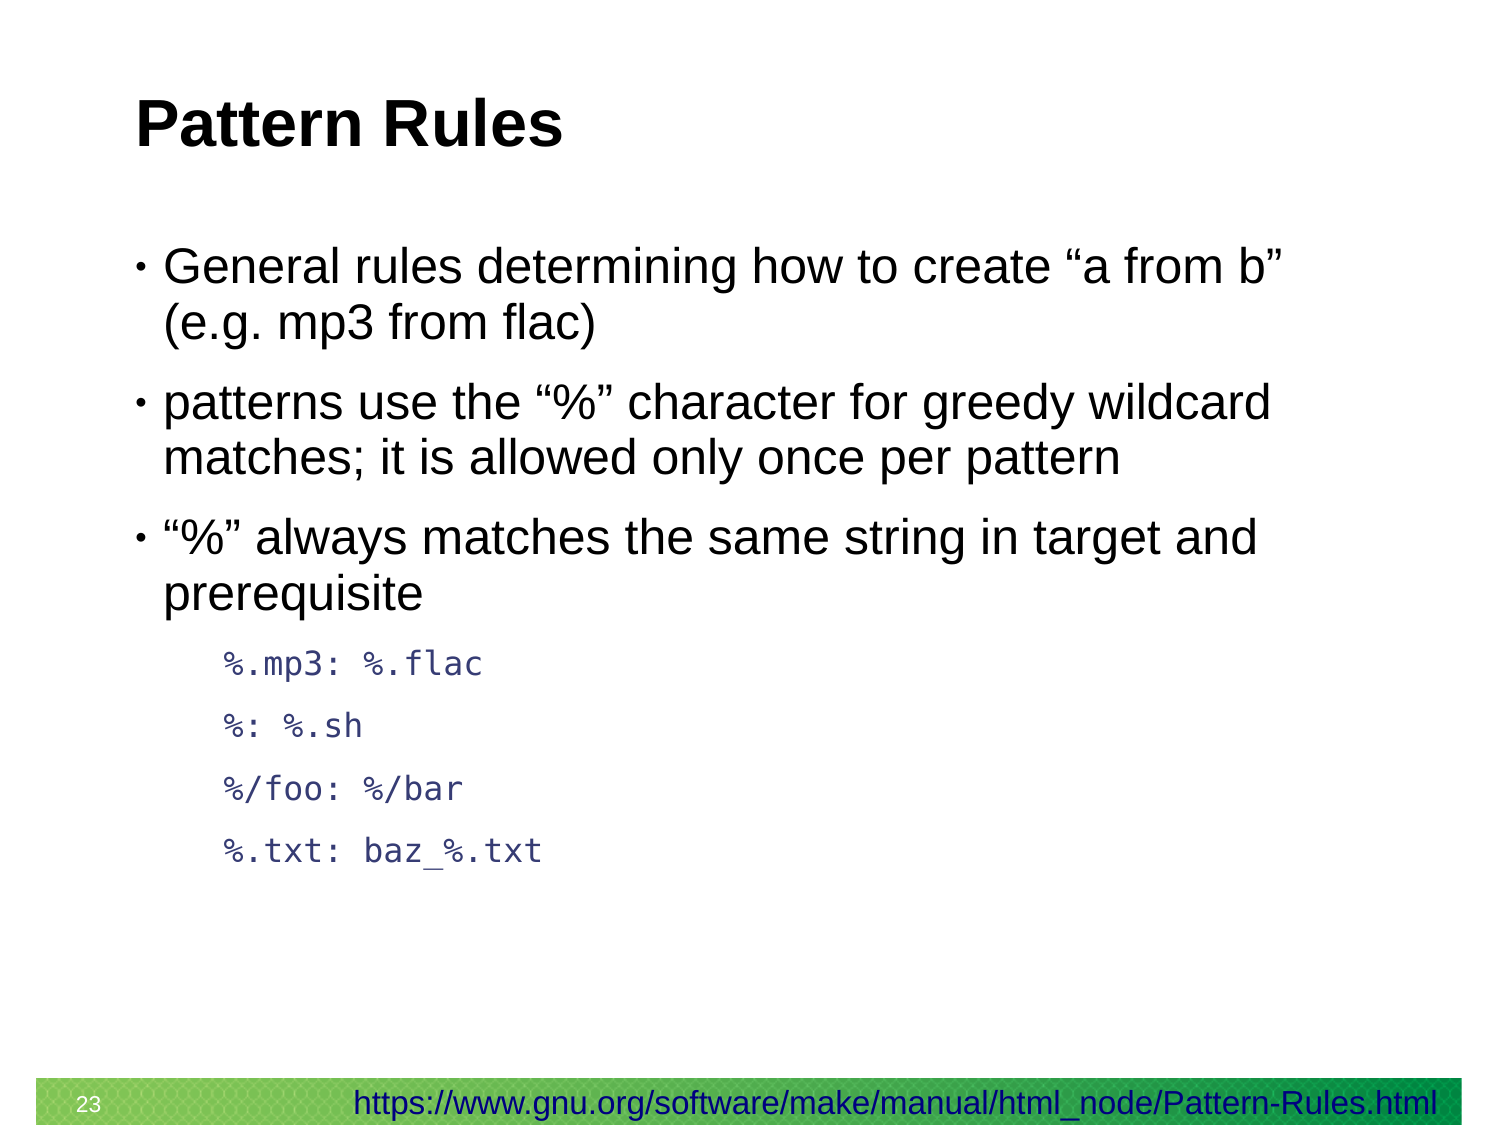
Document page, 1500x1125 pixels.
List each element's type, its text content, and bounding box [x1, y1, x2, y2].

text_box [357, 1052, 1470, 1123]
picture [36, 1078, 338, 1125]
text_box https://www.gnu.org/software/make/manual/html_node/Pattern-Rules.html [338, 1076, 1456, 1125]
title Pattern Rules [135, 41, 1372, 204]
list General rules determining how to create “a from b” (e.g. mp3 from flac) patterns use the “%” character for greedy wildcard matches; it is allowed only once per pattern “%” always matches the same string in target and prerequisite %.mp3: %.flac %: %.sh %/foo: %/bar %.txt: baz_%.txt [135, 238, 1372, 982]
